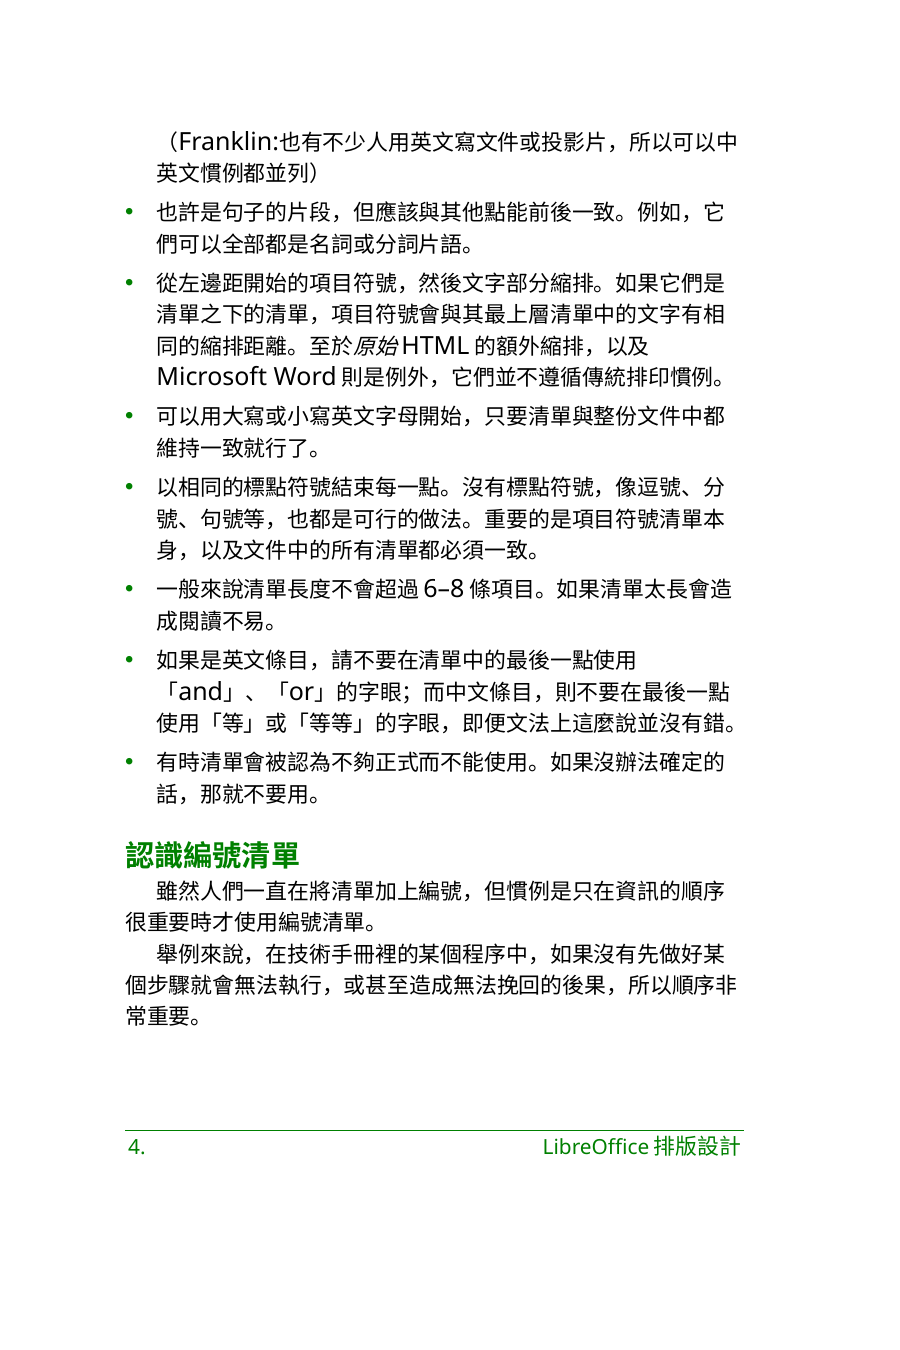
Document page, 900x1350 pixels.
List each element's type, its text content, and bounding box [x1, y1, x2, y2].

text 舉例來說，在技術手冊裡的某個程序中，如果沒有先做好某個步驟就會無法執行，或甚至造成無法挽回的後果，所以順序非常重要。 [125, 937, 744, 1031]
list 可以用大寫或小寫英文字母開始，只要清單與整份文件中都維持一致就行了。 [125, 400, 744, 462]
list 如果是英文條目，請不要在清單中的最後一點使用「and」、「or」的字眼；而中文條目，則不要在最後一點使用「等」或「等等」的字眼，即便文法上這麼說並沒有錯。 [125, 644, 744, 737]
list 以相同的標點符號結束每一點。沒有標點符號，像逗號、分號、句號等，也都是可行的做法。重要的是項目符號清單本身，以及文件中的所有清單都必須一致。 [125, 471, 744, 564]
subtitle 認識編號清單 [125, 832, 744, 874]
list （Franklin:也有不少人用英文寫文件或投影片，所以可以中英文慣例都並列） [125, 125, 744, 187]
list 一般來說清單長度不會超過6–8條項目。如果清單太長會造成閱讀不易。 [125, 573, 744, 635]
list 從左邊距開始的項目符號，然後文字部分縮排。如果它們是清單之下的清單，項目符號會與其最上層清單中的文字有相同的縮排距離。至於原始HTML的額外縮排，以及Microsoft Word則是例外，它們並不遵循傳統排印慣例。 [125, 267, 744, 392]
text 雖然人們一直在將清單加上編號，但慣例是只在資訊的順序很重要時才使用編號清單。 [125, 874, 744, 937]
list 也許是句子的片段，但應該與其他點能前後一致。例如，它們可以全部都是名詞或分詞片語。 [125, 196, 744, 258]
list 有時清單會被認為不夠正式而不能使用。如果沒辦法確定的話，那就不要用。 [125, 746, 744, 808]
